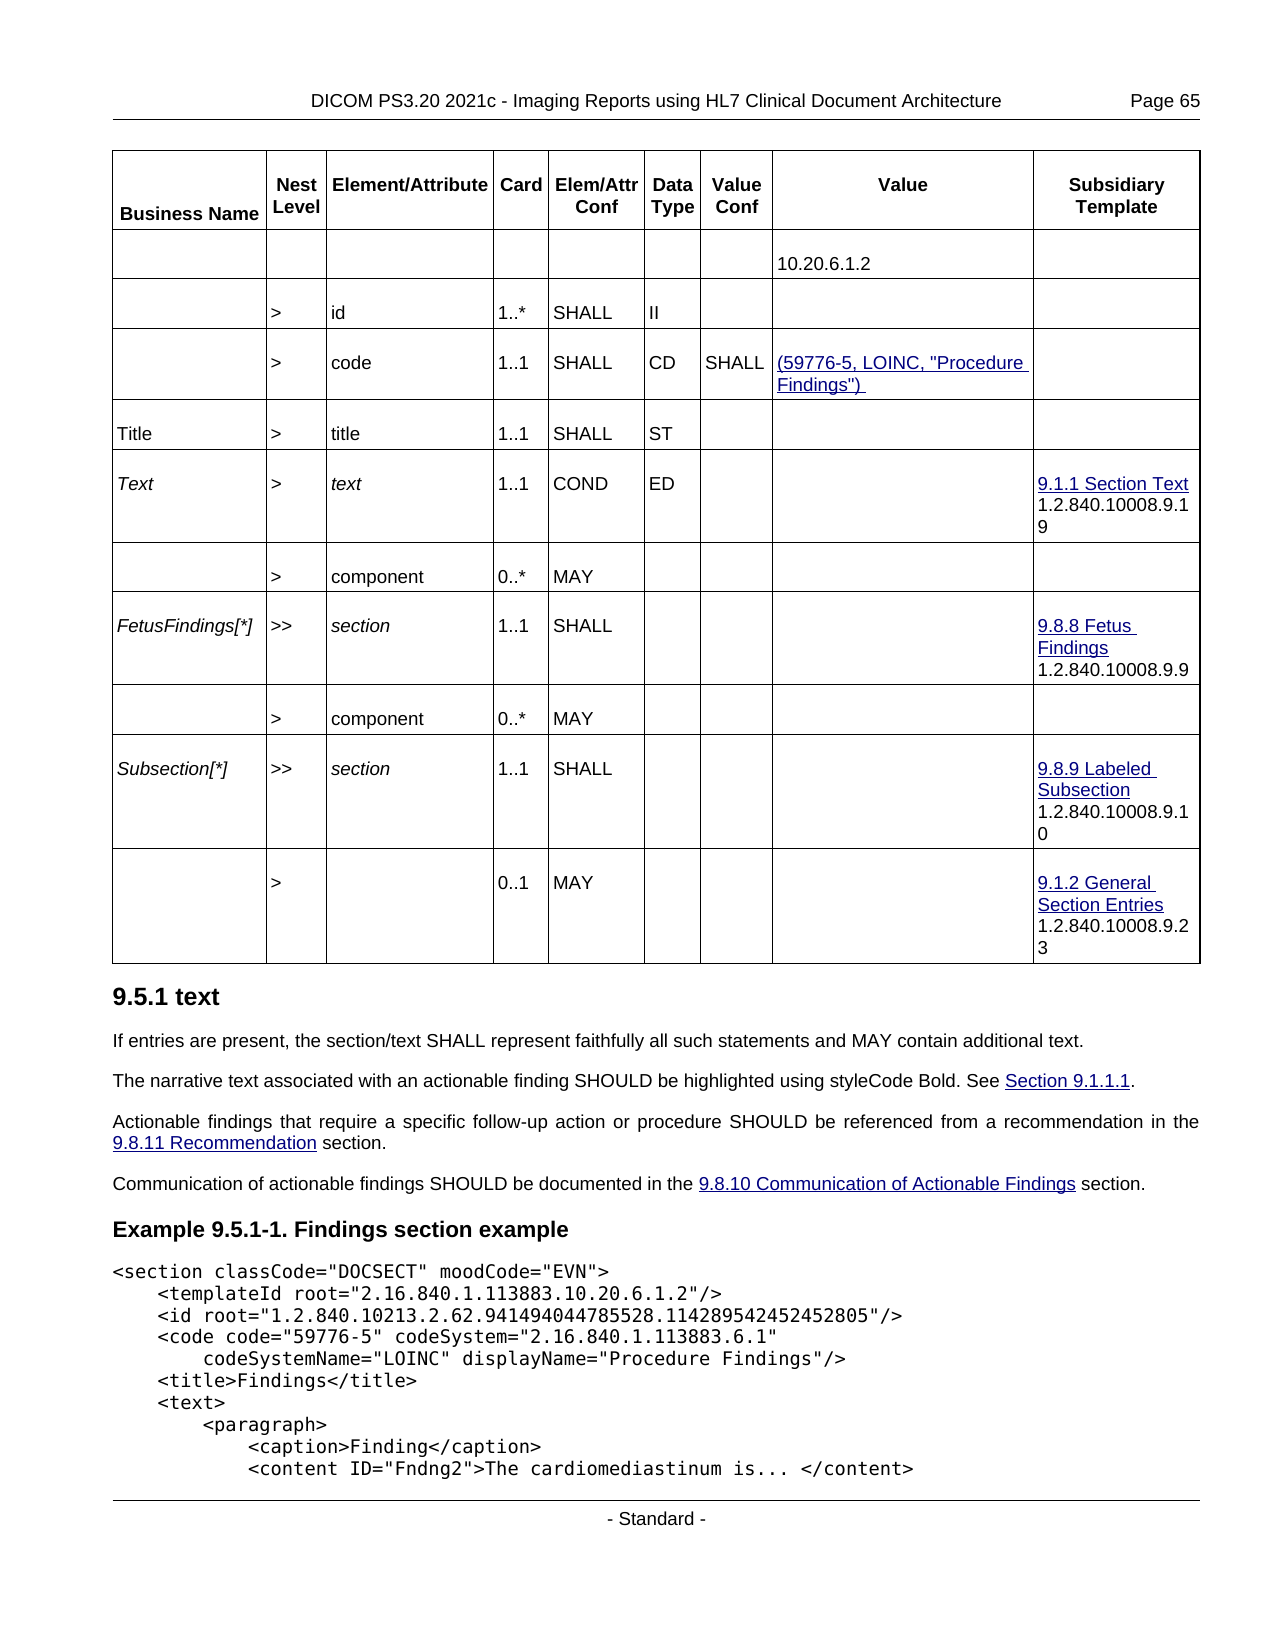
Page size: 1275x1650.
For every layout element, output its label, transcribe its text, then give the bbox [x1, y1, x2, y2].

text The narrative text associated with an actionable finding SHOULD be highlighted using styleCode Bold. See Section 9.1.1.1. [112, 1070, 1200, 1092]
table_header Element/​Attribute [327, 151, 493, 228]
table_cell 1..1 [494, 329, 548, 399]
table_cell text [327, 450, 493, 542]
table_cell component [327, 685, 493, 734]
table_cell [113, 685, 266, 734]
table_cell [773, 592, 1033, 684]
table_cell [701, 685, 772, 734]
table_cell SHALL [701, 329, 772, 399]
table_cell II [645, 279, 700, 328]
table_cell [113, 543, 266, 591]
table_header Subsidiary Template [1034, 151, 1199, 228]
table_cell [645, 849, 700, 962]
table_cell [645, 230, 700, 278]
table_cell Fetus​Findings[*] [113, 592, 266, 684]
table_cell [773, 450, 1033, 542]
table_cell SHALL [549, 329, 644, 399]
table_cell component [327, 543, 493, 591]
table_cell >> [267, 592, 326, 684]
table_cell [773, 279, 1033, 328]
table_cell section [327, 735, 493, 848]
table_cell > [267, 849, 326, 962]
table_cell [327, 230, 493, 278]
table_cell section [327, 592, 493, 684]
table_cell [1034, 329, 1199, 399]
table_cell > [267, 329, 326, 399]
table_cell SHALL [549, 279, 644, 328]
table_cell SHALL [549, 400, 644, 449]
table_cell 9.1.2 General Section Entries 1.2.840.10008.9.23 [1034, 849, 1199, 962]
table_cell [701, 592, 772, 684]
table_cell [773, 735, 1033, 848]
table_header Value Conf [701, 151, 772, 228]
table_header Value [773, 151, 1033, 228]
table_cell [701, 400, 772, 449]
table_cell [701, 450, 772, 542]
table_cell 0..1 [494, 849, 548, 962]
table_cell [701, 849, 772, 962]
table_cell [113, 279, 266, 328]
table_cell [327, 849, 493, 962]
table_cell [645, 592, 700, 684]
table_cell Subsection[*] [113, 735, 266, 848]
table_cell 0..* [494, 543, 548, 591]
table_cell [113, 230, 266, 278]
table_cell [645, 685, 700, 734]
table_cell MAY [549, 685, 644, 734]
table_cell SHALL [549, 592, 644, 684]
table_cell 10.20.6.1.2 [773, 230, 1033, 278]
table_cell [1034, 230, 1199, 278]
table_cell [701, 543, 772, 591]
table_cell [773, 400, 1033, 449]
table_cell [701, 279, 772, 328]
table_cell 1..1 [494, 400, 548, 449]
table_cell >> [267, 735, 326, 848]
table_cell code [327, 329, 493, 399]
table_cell 9.8.9 Labeled Subsection 1.2.840.10008.9.10 [1034, 735, 1199, 848]
table_cell Title [113, 400, 266, 449]
table_cell ST [645, 400, 700, 449]
table_cell [773, 849, 1033, 962]
table_cell [773, 543, 1033, 591]
table_cell SHALL [549, 735, 644, 848]
table_cell 1..1 [494, 450, 548, 542]
table_cell > [267, 450, 326, 542]
table_cell CD [645, 329, 700, 399]
table_cell 9.1.1 Section Text 1.2.840.10008.9.19 [1034, 450, 1199, 542]
table_cell 1..* [494, 279, 548, 328]
table_cell 9.8.8 Fetus Findings 1.2.840.10008.9.9 [1034, 592, 1199, 684]
table_cell Text [113, 450, 266, 542]
table_cell MAY [549, 849, 644, 962]
table_cell [494, 230, 548, 278]
text 9.5.1 text [112, 982, 1200, 1011]
table_cell [1034, 279, 1199, 328]
table_cell [113, 849, 266, 962]
table_cell ED [645, 450, 700, 542]
text Example 9.5.1-1. Findings section example [112, 1216, 1200, 1242]
text If entries are present, the section/text SHALL represent faithfully all such statements and MAY contain additional text. [112, 1030, 1200, 1051]
table_header Business Name [113, 151, 266, 228]
table_cell [549, 230, 644, 278]
table_cell > [267, 685, 326, 734]
table_cell > [267, 279, 326, 328]
table_cell 1..1 [494, 735, 548, 848]
table_header Data Type [645, 151, 700, 228]
table_cell [1034, 685, 1199, 734]
text <section classCode="DOCSECT" moodCode="EVN"> <templateId root="2.16.840.1.113883.10.20.6.1.2"/> <id root="1.2.840.10213.2.62.941494044785528.114289542452452805"/> <code code="59776-5" codeSystem="2.16.840.1.113883.6.1" codeSystemName="LOINC" displayName="Procedure Findings"/> <title>Findings</title> <text> <paragraph> <caption>Finding</caption> <content ID="Fndng2">The cardiomediastinum is... </content> [112, 1261, 1200, 1480]
table_cell id [327, 279, 493, 328]
table_cell title [327, 400, 493, 449]
table_header Card [494, 151, 548, 228]
table_cell 1..1 [494, 592, 548, 684]
table_cell [267, 230, 326, 278]
table_cell [773, 685, 1033, 734]
table_header Elem/Attr Conf [549, 151, 644, 228]
table_cell > [267, 400, 326, 449]
table_cell [1034, 543, 1199, 591]
table_cell [1034, 400, 1199, 449]
table_cell [701, 735, 772, 848]
table_cell [645, 543, 700, 591]
text Communication of actionable findings SHOULD be documented in the 9.8.10 Communication of Actionable Findings section. [112, 1172, 1200, 1194]
table_cell [701, 230, 772, 278]
table_cell [113, 329, 266, 399]
table_cell COND [549, 450, 644, 542]
table_cell [645, 735, 700, 848]
table_cell 0..* [494, 685, 548, 734]
table_cell > [267, 543, 326, 591]
table_cell (59776-5, LOINC, "Procedure Findings") [773, 329, 1033, 399]
table_cell MAY [549, 543, 644, 591]
table_header Nest Level [267, 151, 326, 228]
text Actionable findings that require a specific follow-up action or procedure SHOULD be referenced from a recommendation in the 9.8.11 Recommendation section. [112, 1110, 1200, 1153]
